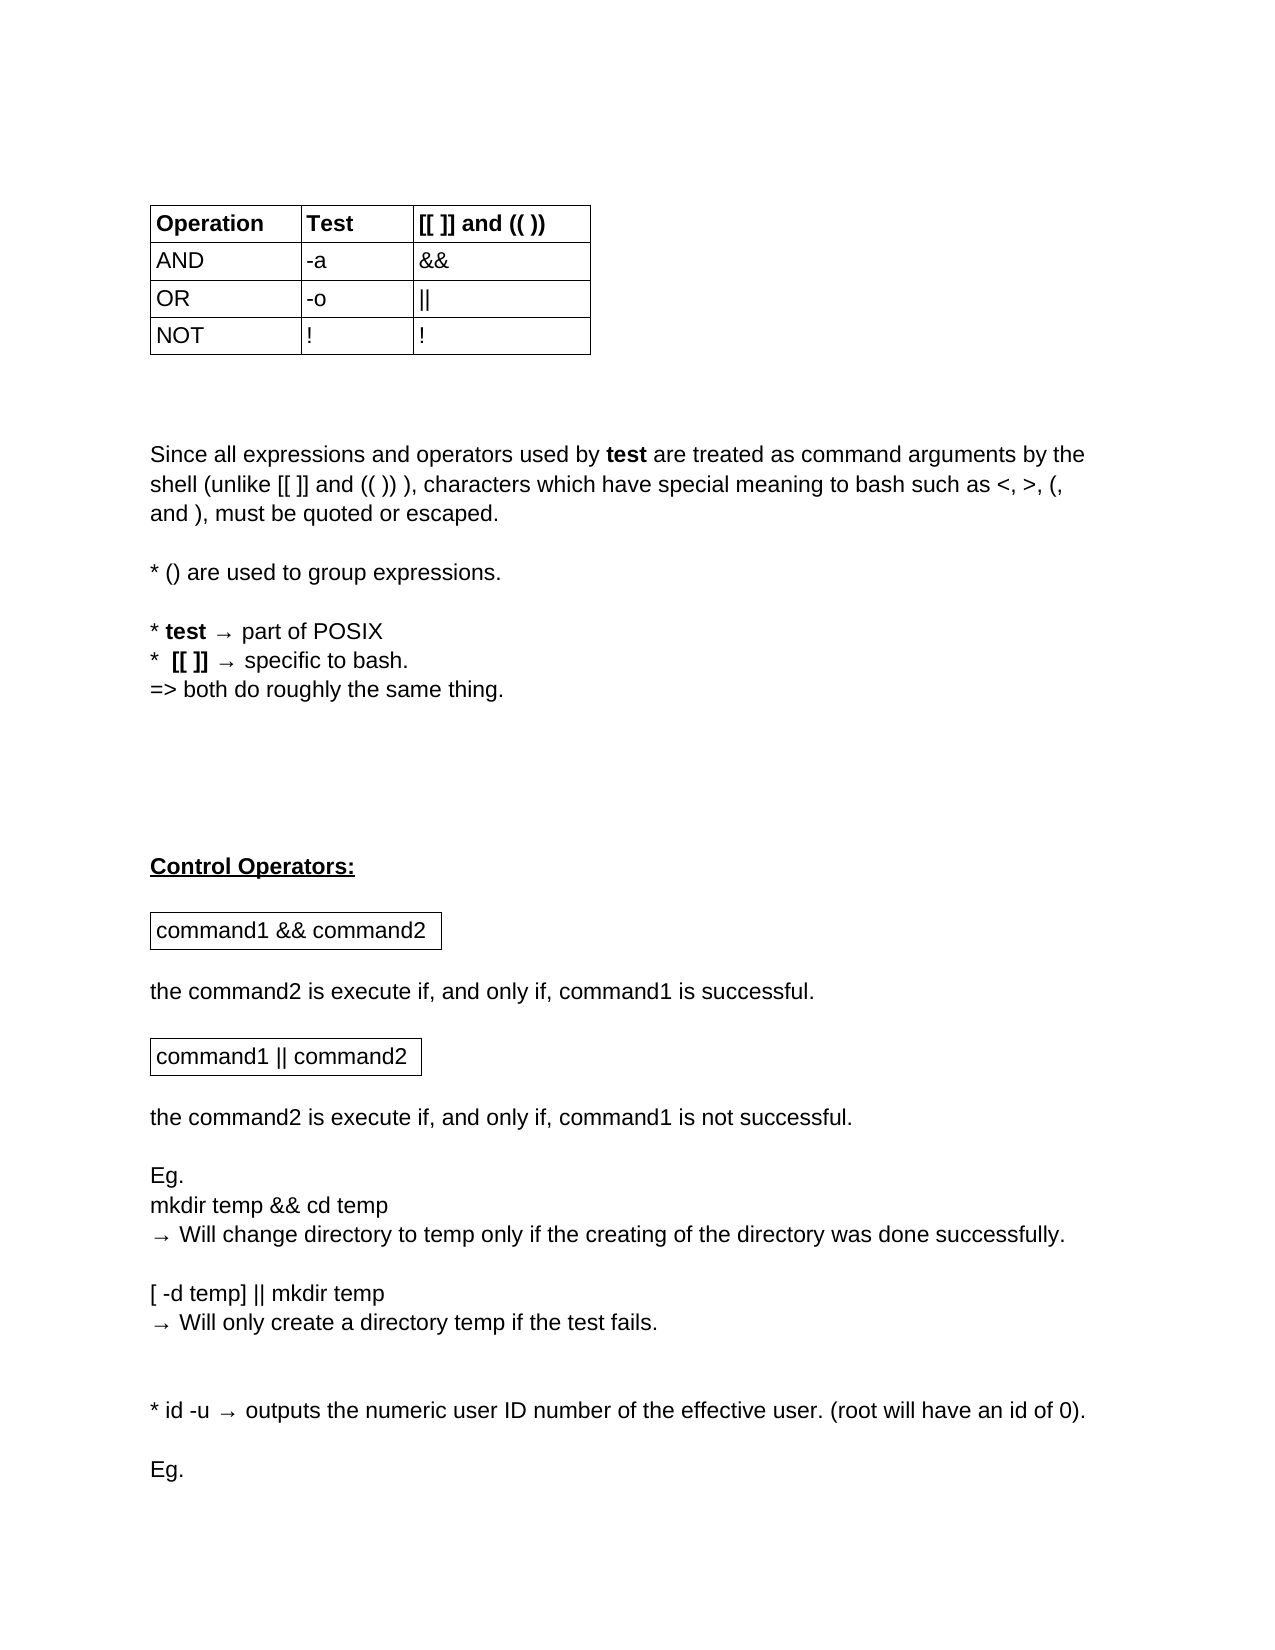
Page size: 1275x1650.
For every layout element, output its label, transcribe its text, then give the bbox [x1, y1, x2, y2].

text Eg. [150, 1163, 1125, 1188]
table_cell ! [414, 318, 590, 354]
text Eg. [150, 1457, 1125, 1482]
text → Will change directory to temp only if the creating of the directory was done successfully. [150, 1222, 1125, 1247]
table_cell -a [302, 243, 413, 279]
table_cell NOT [151, 318, 301, 354]
table_header Operation [151, 206, 301, 242]
text the command2 is execute if, and only if, command1 is not successful. [150, 1104, 1125, 1130]
table_header command1 || command2 [151, 1039, 421, 1075]
table_cell ! [302, 318, 413, 354]
text * [[ ]] → specific to bash. [150, 648, 1125, 673]
text → Will only create a directory temp if the test fails. [150, 1310, 1125, 1335]
text mkdir temp && cd temp [150, 1192, 1125, 1218]
text * id -u → outputs the numeric user ID number of the effective user. (root will have an id of 0). [150, 1398, 1125, 1423]
text Since all expressions and operators used by test are treated as command arguments by the shell (unlike [[ ]] and (( )) ), characters which have special meaning to bash such as <, >, (, and ), must be quoted or escaped. [150, 442, 1125, 526]
text [ -d temp] || mkdir temp [150, 1280, 1125, 1306]
text * () are used to group expressions. [150, 559, 1125, 585]
table_cell -o [302, 281, 413, 317]
text => both do roughly the same thing. [150, 677, 1125, 703]
table_header Test [302, 206, 413, 242]
table_cell OR [151, 281, 301, 317]
text Control Operators: [150, 853, 1125, 879]
text the command2 is execute if, and only if, command1 is successful. [150, 979, 1125, 1004]
text * test → part of POSIX [150, 618, 1125, 644]
table_cell AND [151, 243, 301, 279]
table_cell && [414, 243, 590, 279]
table_header [[ ]] and (( )) [414, 206, 590, 242]
table_header command1 && command2 [151, 913, 441, 949]
table_cell || [414, 281, 590, 317]
